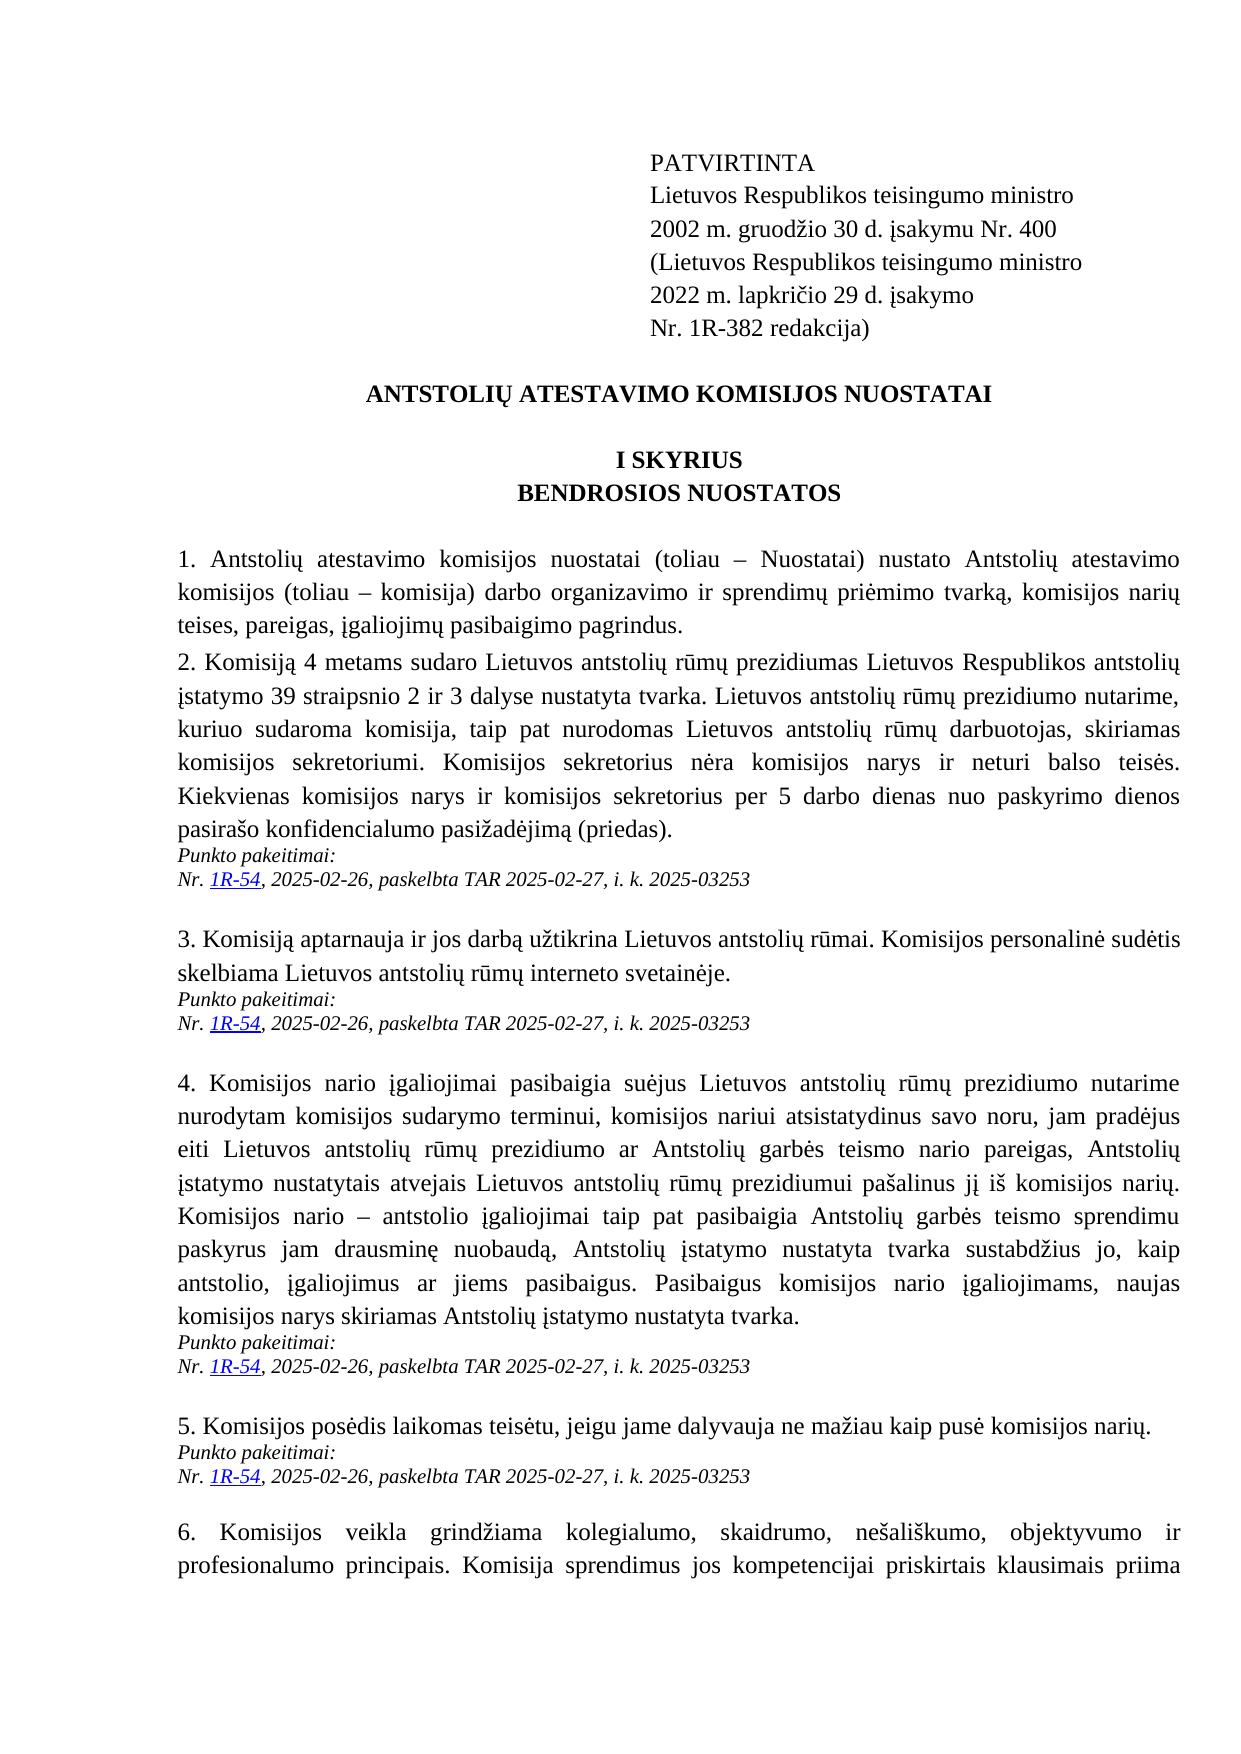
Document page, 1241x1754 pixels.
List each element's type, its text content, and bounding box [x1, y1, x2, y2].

text 6. Komisijos veikla grindžiama kolegialumo, skaidrumo, nešališkumo, objektyvumo ir profesionalumo principais. Komisija sprendimus jos kompetencijai priskirtais klausimais priima [177, 1517, 1181, 1579]
text 3. Komisiją aptarnauja ir jos darbą užtikrina Lietuvos antstolių rūmai. Komisijos personalinė sudėtis skelbiama Lietuvos antstolių rūmų interneto svetainėje. [177, 920, 1181, 986]
text Punkto pakeitimai: [177, 1440, 1181, 1464]
text Nr. 1R-54, 2025-02-26, paskelbta TAR 2025-02-27, i. k. 2025-03253 [177, 867, 1181, 891]
text 2022 m. lapkričio 29 d. įsakymo [650, 280, 1181, 308]
text BENDROSIOS NUOSTATOS [177, 478, 1181, 507]
text Nr. 1R-54, 2025-02-26, paskelbta TAR 2025-02-27, i. k. 2025-03253 [177, 1354, 1181, 1378]
text (Lietuvos Respublikos teisingumo ministro [650, 247, 1181, 275]
text Punkto pakeitimai: [177, 843, 1181, 867]
text PATVIRTINTA [650, 148, 1181, 176]
text 4. Komisijos nario įgaliojimai pasibaigia suėjus Lietuvos antstolių rūmų prezidiumo nutarime nurodytam komisijos sudarymo terminui, komisijos nariui atsistatydinus savo noru, jam pradėjus eiti Lietuvos antstolių rūmų prezidiumo ar Antstolių garbės teismo nario pareigas, Antstolių įstatymo nustatytais atvejais Lietuvos antstolių rūmų prezidiumui pašalinus jį iš komisijos narių. Komisijos nario – antstolio įgaliojimai taip pat pasibaigia Antstolių garbės teismo sprendimu paskyrus jam drausminę nuobaudą, Antstolių įstatymo nustatyta tvarka sustabdžius jo, kaip antstolio, įgaliojimus ar jiems pasibaigus. Pasibaigus komisijos nario įgaliojimams, naujas komisijos narys skiriamas Antstolių įstatymo nustatyta tvarka. [177, 1063, 1181, 1330]
text ANTSTOLIŲ ATESTAVIMO KOMISIJOS NUOSTATAI [177, 379, 1181, 407]
text Punkto pakeitimai: [177, 986, 1181, 1011]
text 5. Komisijos posėdis laikomas teisėtu, jeigu jame dalyvauja ne mažiau kaip pusė komisijos narių. [177, 1407, 1181, 1440]
text 2002 m. gruodžio 30 d. įsakymu Nr. 400 [650, 214, 1181, 242]
text 2. Komisiją 4 metams sudaro Lietuvos antstolių rūmų prezidiumas Lietuvos Respublikos antstolių įstatymo 39 straipsnio 2 ir 3 dalyse nustatyta tvarka. Lietuvos antstolių rūmų prezidiumo nutarime, kuriuo sudaroma komisija, taip pat nurodomas Lietuvos antstolių rūmų darbuotojas, skiriamas komisijos sekretoriumi. Komisijos sekretorius nėra komisijos narys ir neturi balso teisės. Kiekvienas komisijos narys ir komisijos sekretorius per 5 darbo dienas nuo paskyrimo dienos pasirašo konfidencialumo pasižadėjimą (priedas). [177, 643, 1181, 843]
text Nr. 1R-54, 2025-02-26, paskelbta TAR 2025-02-27, i. k. 2025-03253 [177, 1464, 1181, 1488]
text Nr. 1R-382 redakcija) [650, 313, 1181, 341]
text 1. Antstolių atestavimo komisijos nuostatai (toliau – Nuostatai) nustato Antstolių atestavimo komisijos (toliau – komisija) darbo organizavimo ir sprendimų priėmimo tvarką, komisijos narių teises, pareigas, įgaliojimų pasibaigimo pagrindus. [177, 544, 1181, 639]
text Punkto pakeitimai: [177, 1330, 1181, 1354]
text I SKYRIUS [177, 445, 1181, 473]
text Lietuvos Respublikos teisingumo ministro [650, 181, 1181, 209]
text Nr. 1R-54, 2025-02-26, paskelbta TAR 2025-02-27, i. k. 2025-03253 [177, 1011, 1181, 1034]
